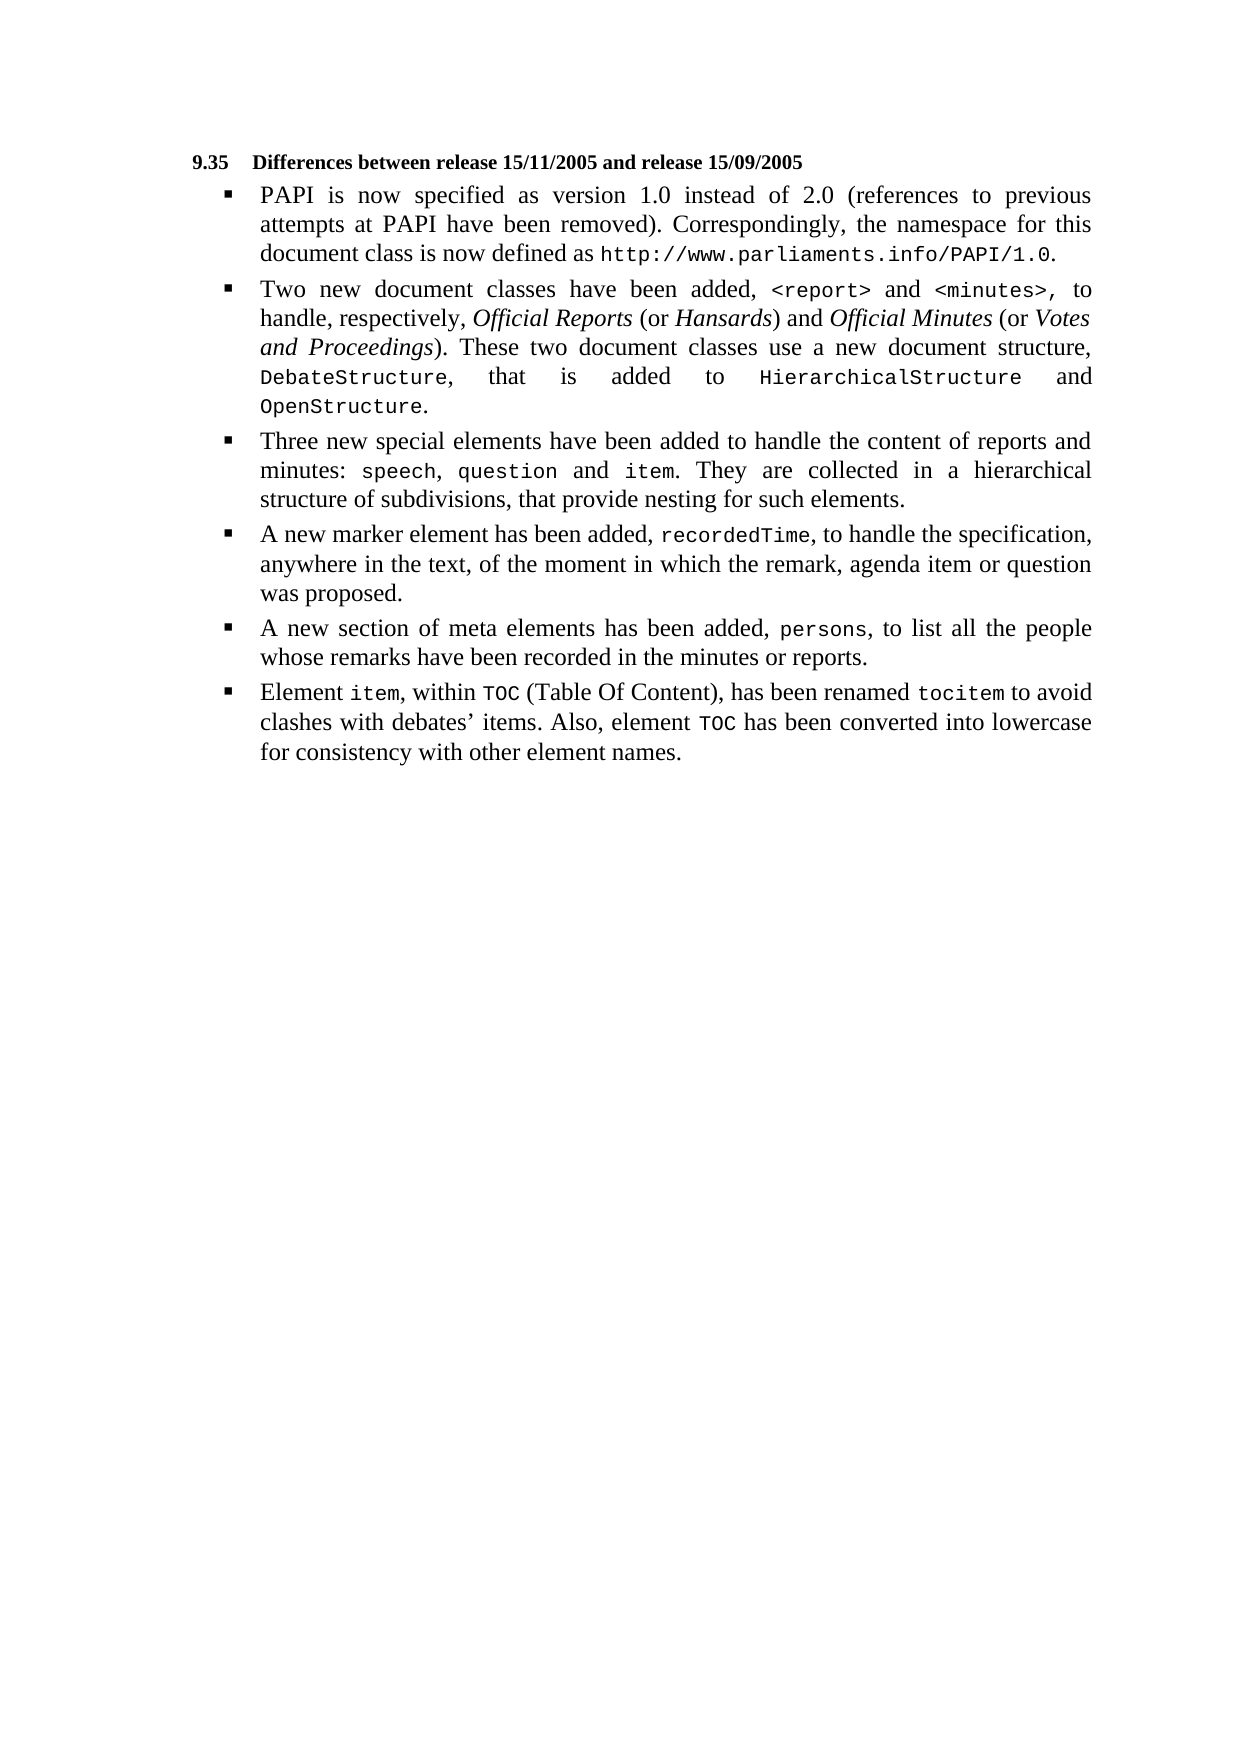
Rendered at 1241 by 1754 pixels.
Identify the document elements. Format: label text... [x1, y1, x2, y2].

list A new section of meta elements has been added, persons, to list all the people whose remarks have been recorded in the minutes or reports. [222, 613, 1092, 671]
list Three new special elements have been added to handle the content of reports and minutes: speech, question and item. They are collected in a hierarchical structure of subdivisions, that provide nesting for such elements. [222, 426, 1092, 513]
list Two new document classes have been added, <report> and <minutes>, to handle, respectively, Official Reports (or Hansards) and Official Minutes (or Votes and Proceedings). These two document classes use a new document structure, DebateStructure, that is added to HierarchicalStructure and OpenStructure. [222, 274, 1092, 420]
list Element item, within TOC (Table Of Content), has been renamed tocitem to avoid clashes with debates’ items. Also, element TOC has been converted into lowercase for consistency with other element names. [222, 677, 1092, 765]
list PAPI is now specified as version 1.0 instead of 2.0 (references to previous attempts at PAPI have been removed). Correspondingly, the namespace for this document class is now defined as http://www.parliaments.info/PAPI/1.0. [222, 180, 1092, 267]
subtitle Differences between release 15/11/2005 and release 15/09/2005 [192, 150, 1092, 174]
list A new marker element has been added, recordedTime, to handle the specification, anywhere in the text, of the moment in which the remark, agenda item or question was proposed. [222, 519, 1092, 607]
